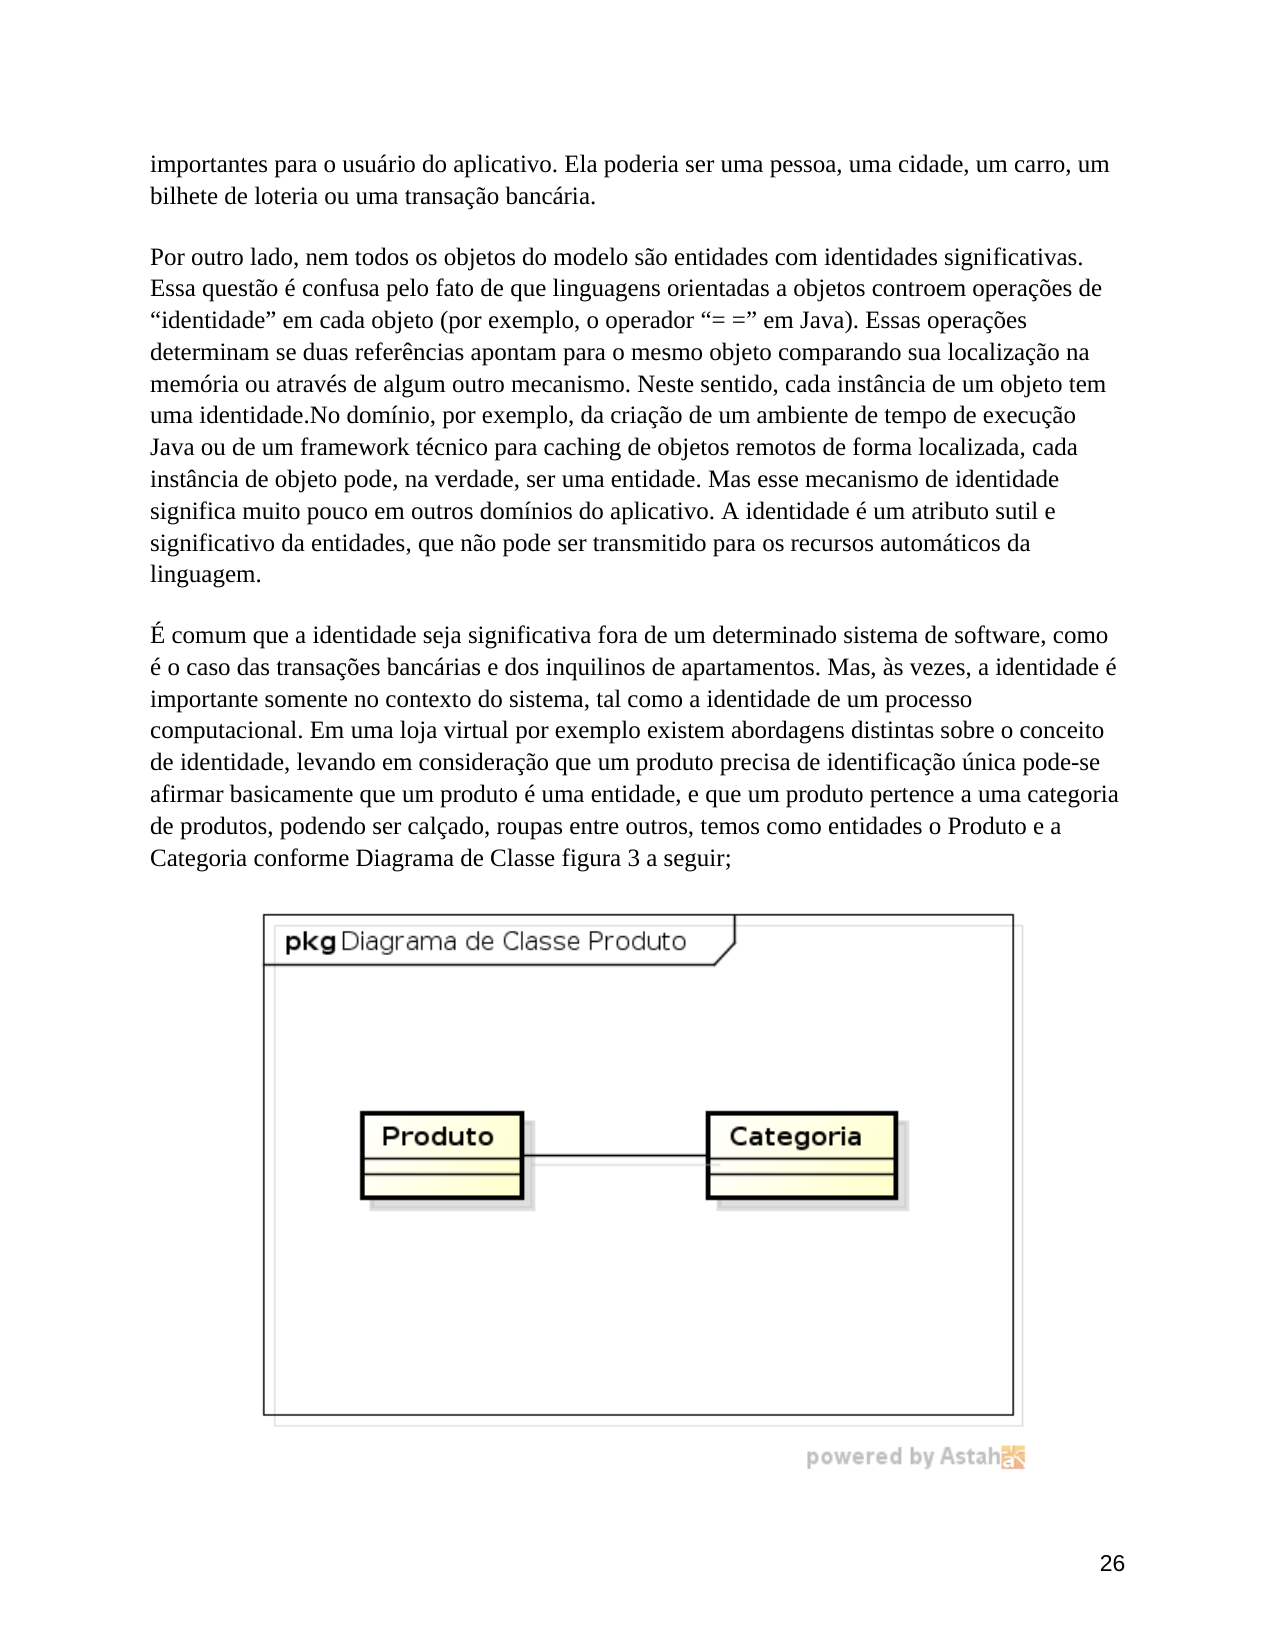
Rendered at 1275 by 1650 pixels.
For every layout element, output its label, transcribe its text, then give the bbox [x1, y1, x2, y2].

text importantes para o usuário do aplicativo. Ela poderia ser uma pessoa, uma cidade, um carro, um bilhete de loteria ou uma transação bancária. [150, 150, 1125, 209]
text Por outro lado, nem todos os objetos do modelo são entidades com identidades significativas. Essa questão é confusa pelo fato de que linguagens orientadas a objetos controem operações de “identidade” em cada objeto (por exemplo, o operador “= =” em Java). Essas operações determinam se duas referências apontam para o mesmo objeto comparando sua localização na memória ou através de algum outro mecanismo. Neste sentido, cada instância de um objeto tem uma identidade.No domínio, por exemplo, da criação de um ambiente de tempo de execução Java ou de um framework técnico para caching de objetos remotos de forma localizada, cada instância de objeto pode, na verdade, ser uma entidade. Mas esse mecanismo de identidade significa muito pouco em outros domínios do aplicativo. A identidade é um atributo sutil e significativo da entidades, que não pode ser transmitido para os recursos automáticos da linguagem. [150, 243, 1125, 588]
picture [243, 894, 1033, 1477]
text É comum que a identidade seja significativa fora de um determinado sistema de software, como é o caso das transações bancárias e dos inquilinos de apartamentos. Mas, às vezes, a identidade é importante somente no contexto do sistema, tal como a identidade de um processo computacional. Em uma loja virtual por exemplo existem abordagens distintas sobre o conceito de identidade, levando em consideração que um produto precisa de identificação única pode-se afirmar basicamente que um produto é uma entidade, e que um produto pertence a uma categoria de produtos, podendo ser calçado, roupas entre outros, temos como entidades o Produto e a Categoria conforme Diagrama de Classe figura 3 a seguir; [150, 621, 1125, 871]
